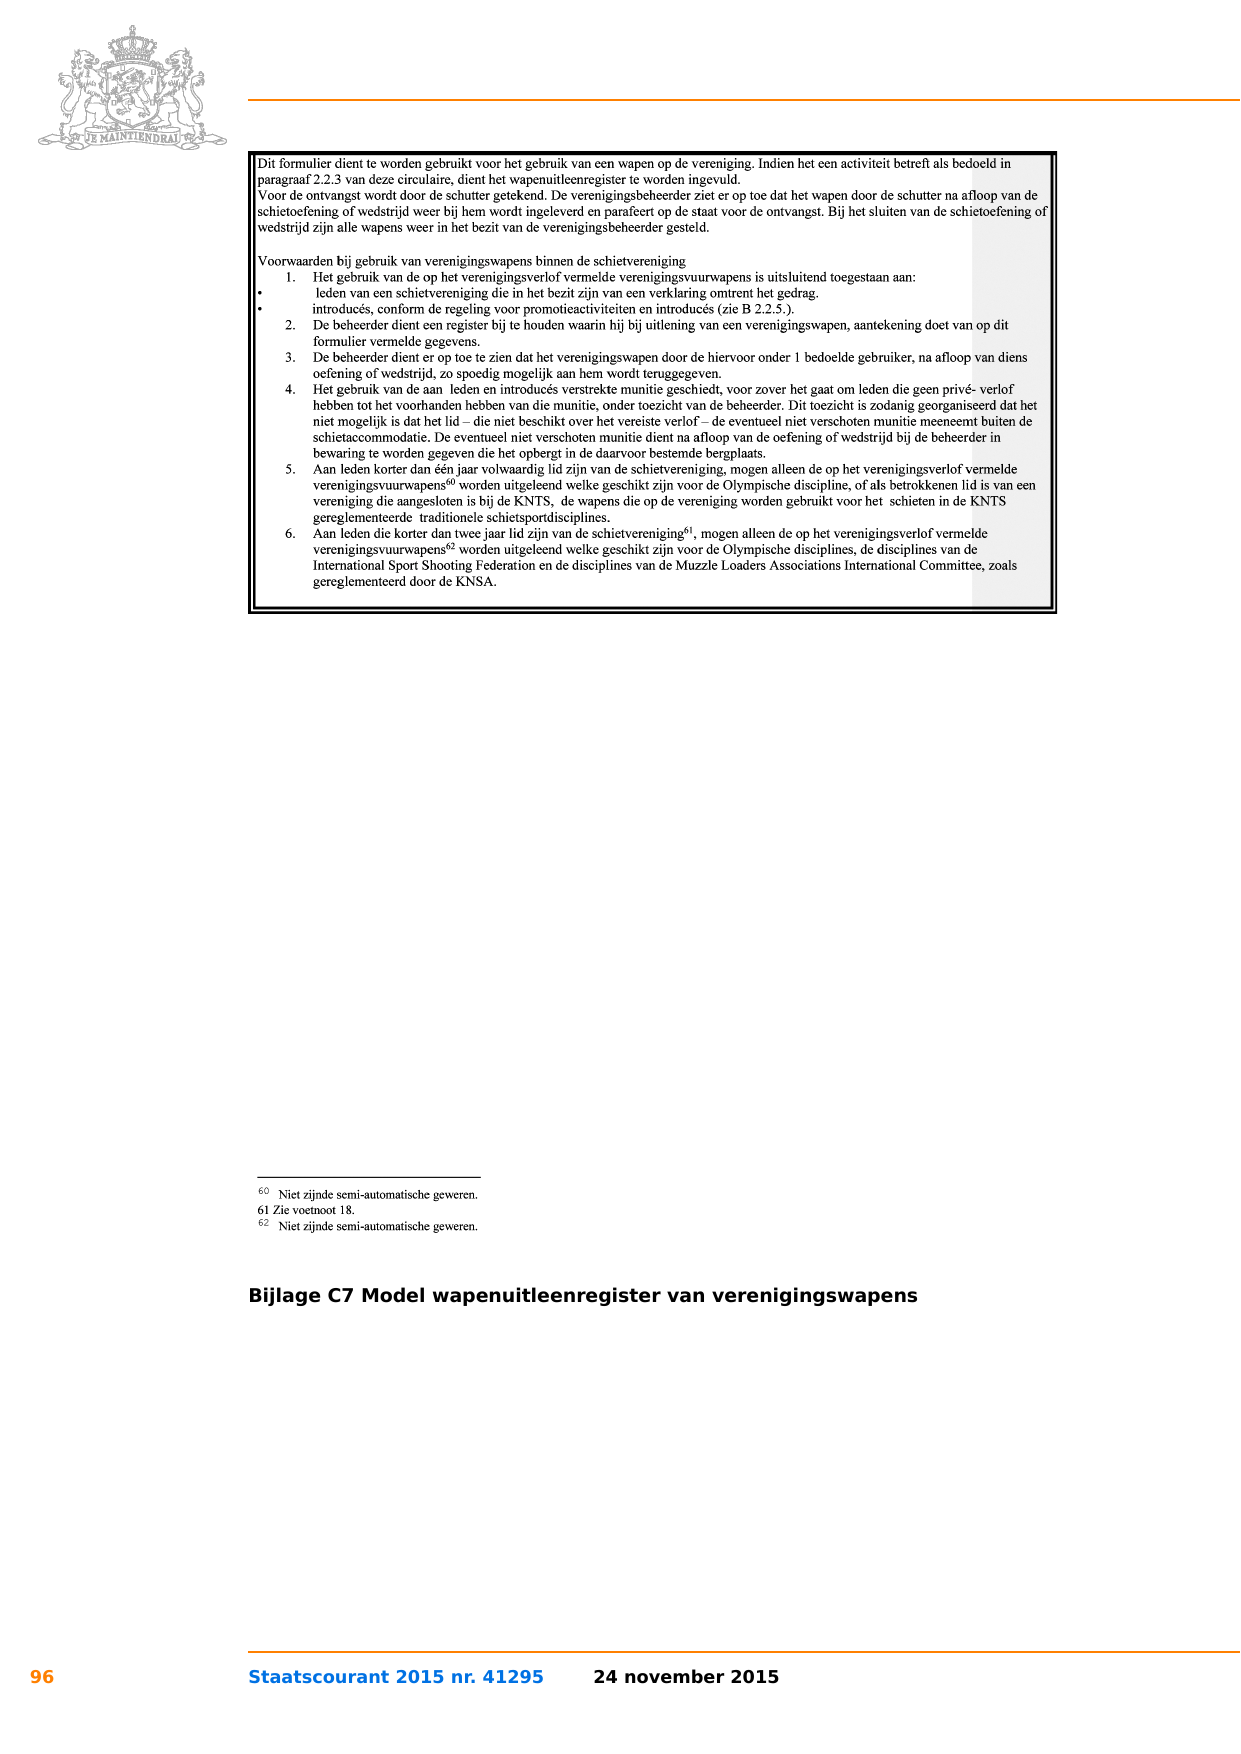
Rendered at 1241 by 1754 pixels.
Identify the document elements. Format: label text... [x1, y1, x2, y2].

picture [248, 151, 1058, 1233]
subtitle Bijlage C7 Model wapenuitleenregister van verenigingswapens [248, 1284, 1163, 1306]
picture [38, 25, 227, 150]
